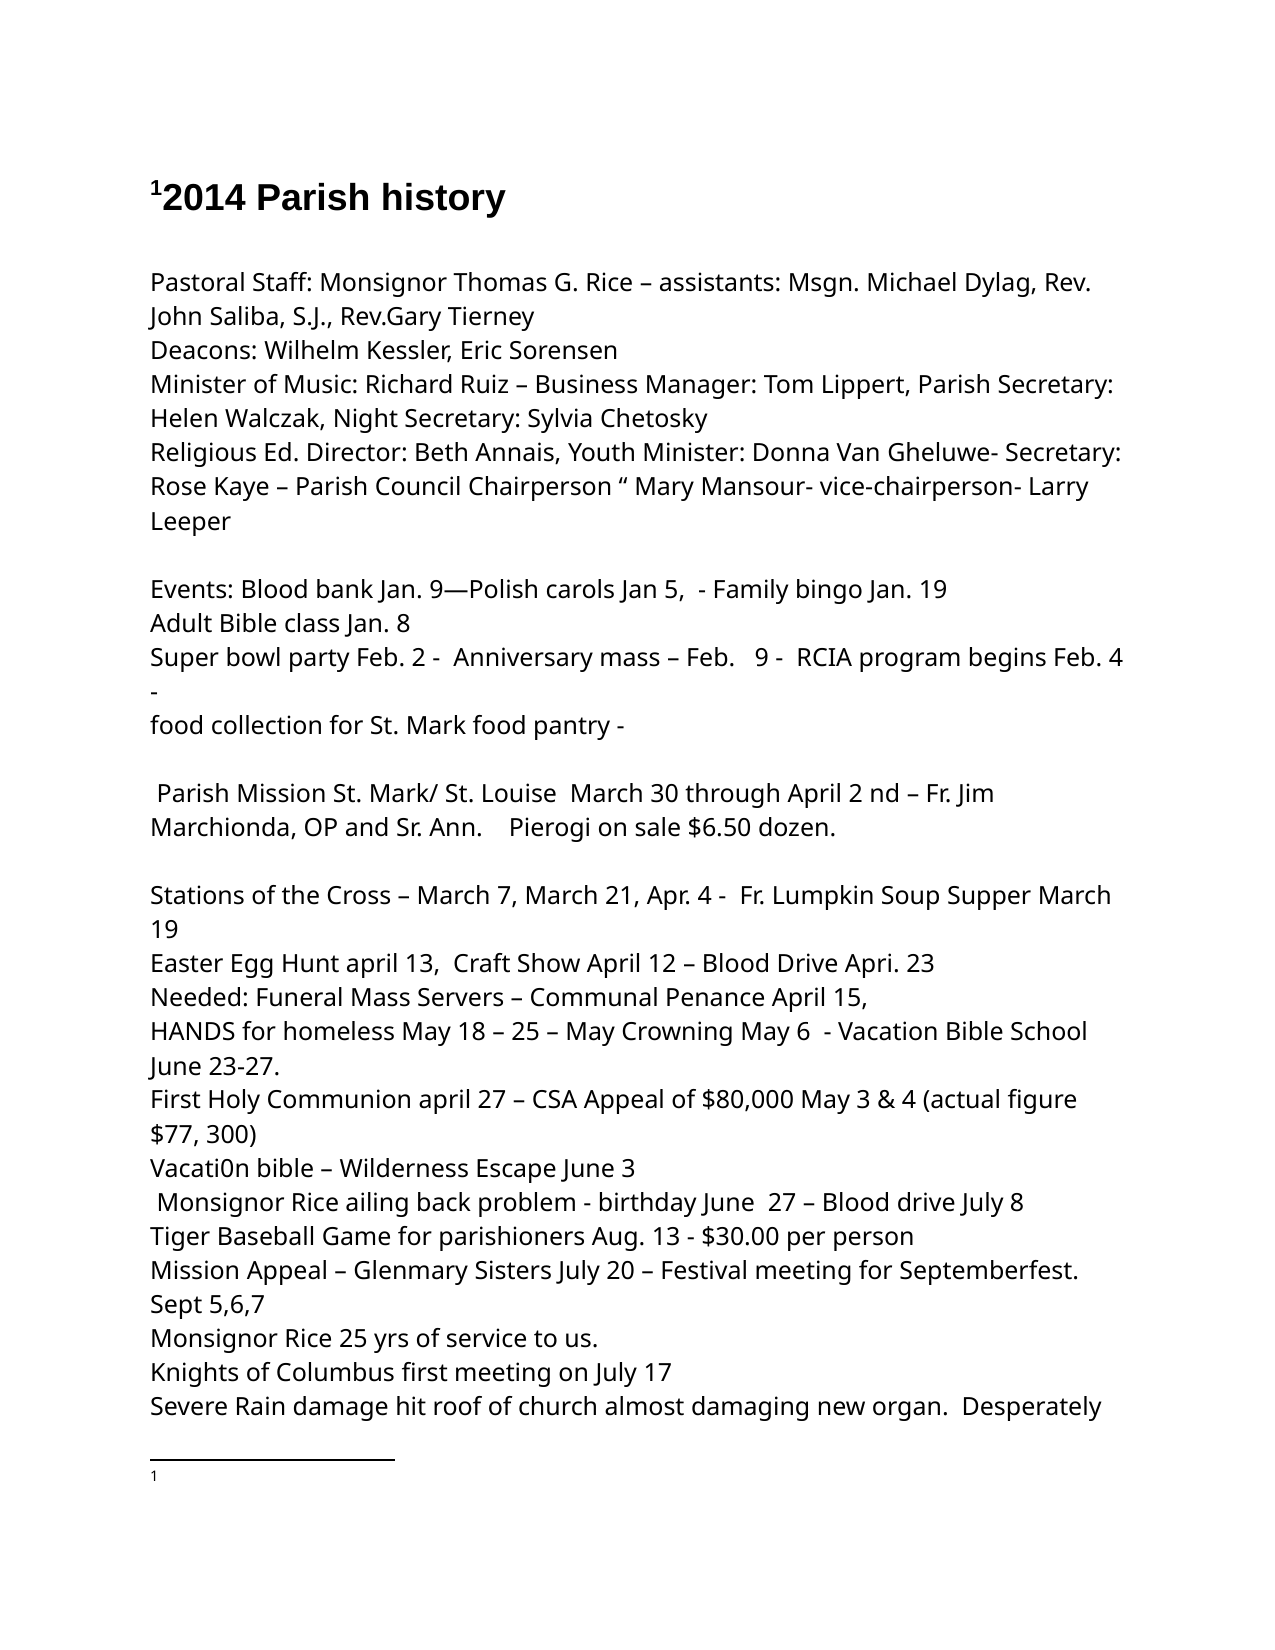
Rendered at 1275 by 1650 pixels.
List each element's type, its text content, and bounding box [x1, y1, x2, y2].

text Stations of the Cross – March 7, March 21, Apr. 4 - Fr. Lumpkin Soup Supper March 19 [150, 878, 1125, 946]
text Events: Blood bank Jan. 9—Polish carols Jan 5, - Family bingo Jan. 19 [150, 571, 1125, 605]
text Severe Rain damage hit roof of church almost damaging new organ. Desperately [150, 1389, 1125, 1423]
text Religious Ed. Director: Beth Annais, Youth Minister: Donna Van Gheluwe- Secretary: Rose Kaye – Parish Council Chairperson “ Mary Mansour- vice-chairperson- Larry Leeper [150, 435, 1125, 537]
text Mission Appeal – Glenmary Sisters July 20 – Festival meeting for Septemberfest. Sept 5,6,7 [150, 1252, 1125, 1321]
text Adult Bible class Jan. 8 [150, 605, 1125, 639]
text HANDS for homeless May 18 – 25 – May Crowning May 6 - Vacation Bible School June 23-27. [150, 1014, 1125, 1082]
text First Holy Communion april 27 – CSA Appeal of $80,000 May 3 & 4 (actual figure $77, 300) [150, 1082, 1125, 1150]
text Super bowl party Feb. 2 - Anniversary mass – Feb. 9 - RCIA program begins Feb. 4 - [150, 639, 1125, 707]
text Deacons: Wilhelm Kessler, Eric Sorensen [150, 333, 1125, 367]
subtitle 2014 Parish history [150, 175, 1125, 218]
text Pastoral Staff: Monsignor Thomas G. Rice – assistants: Msgn. Michael Dylag, Rev. John Saliba, S.J., Rev.Gary Tierney [150, 265, 1125, 333]
text food collection for St. Mark food pantry - [150, 707, 1125, 742]
text Knights of Columbus first meeting on July 17 [150, 1355, 1125, 1389]
text Minister of Music: Richard Ruiz – Business Manager: Tom Lippert, Parish Secretary: Helen Walczak, Night Secretary: Sylvia Chetosky [150, 367, 1125, 435]
text Needed: Funeral Mass Servers – Communal Penance April 15, [150, 980, 1125, 1014]
text Tiger Baseball Game for parishioners Aug. 13 - $30.00 per person [150, 1218, 1125, 1252]
text Parish Mission St. Mark/ St. Louise March 30 through April 2 nd – Fr. Jim Marchionda, OP and Sr. Ann. Pierogi on sale $6.50 dozen. [150, 776, 1125, 844]
text Easter Egg Hunt april 13, Craft Show April 12 – Blood Drive Apri. 23 [150, 946, 1125, 980]
text Monsignor Rice 25 yrs of service to us. [150, 1321, 1125, 1355]
text Vacati0n bible – Wilderness Escape June 3 [150, 1150, 1125, 1184]
text Monsignor Rice ailing back problem - birthday June 27 – Blood drive July 8 [150, 1184, 1125, 1218]
